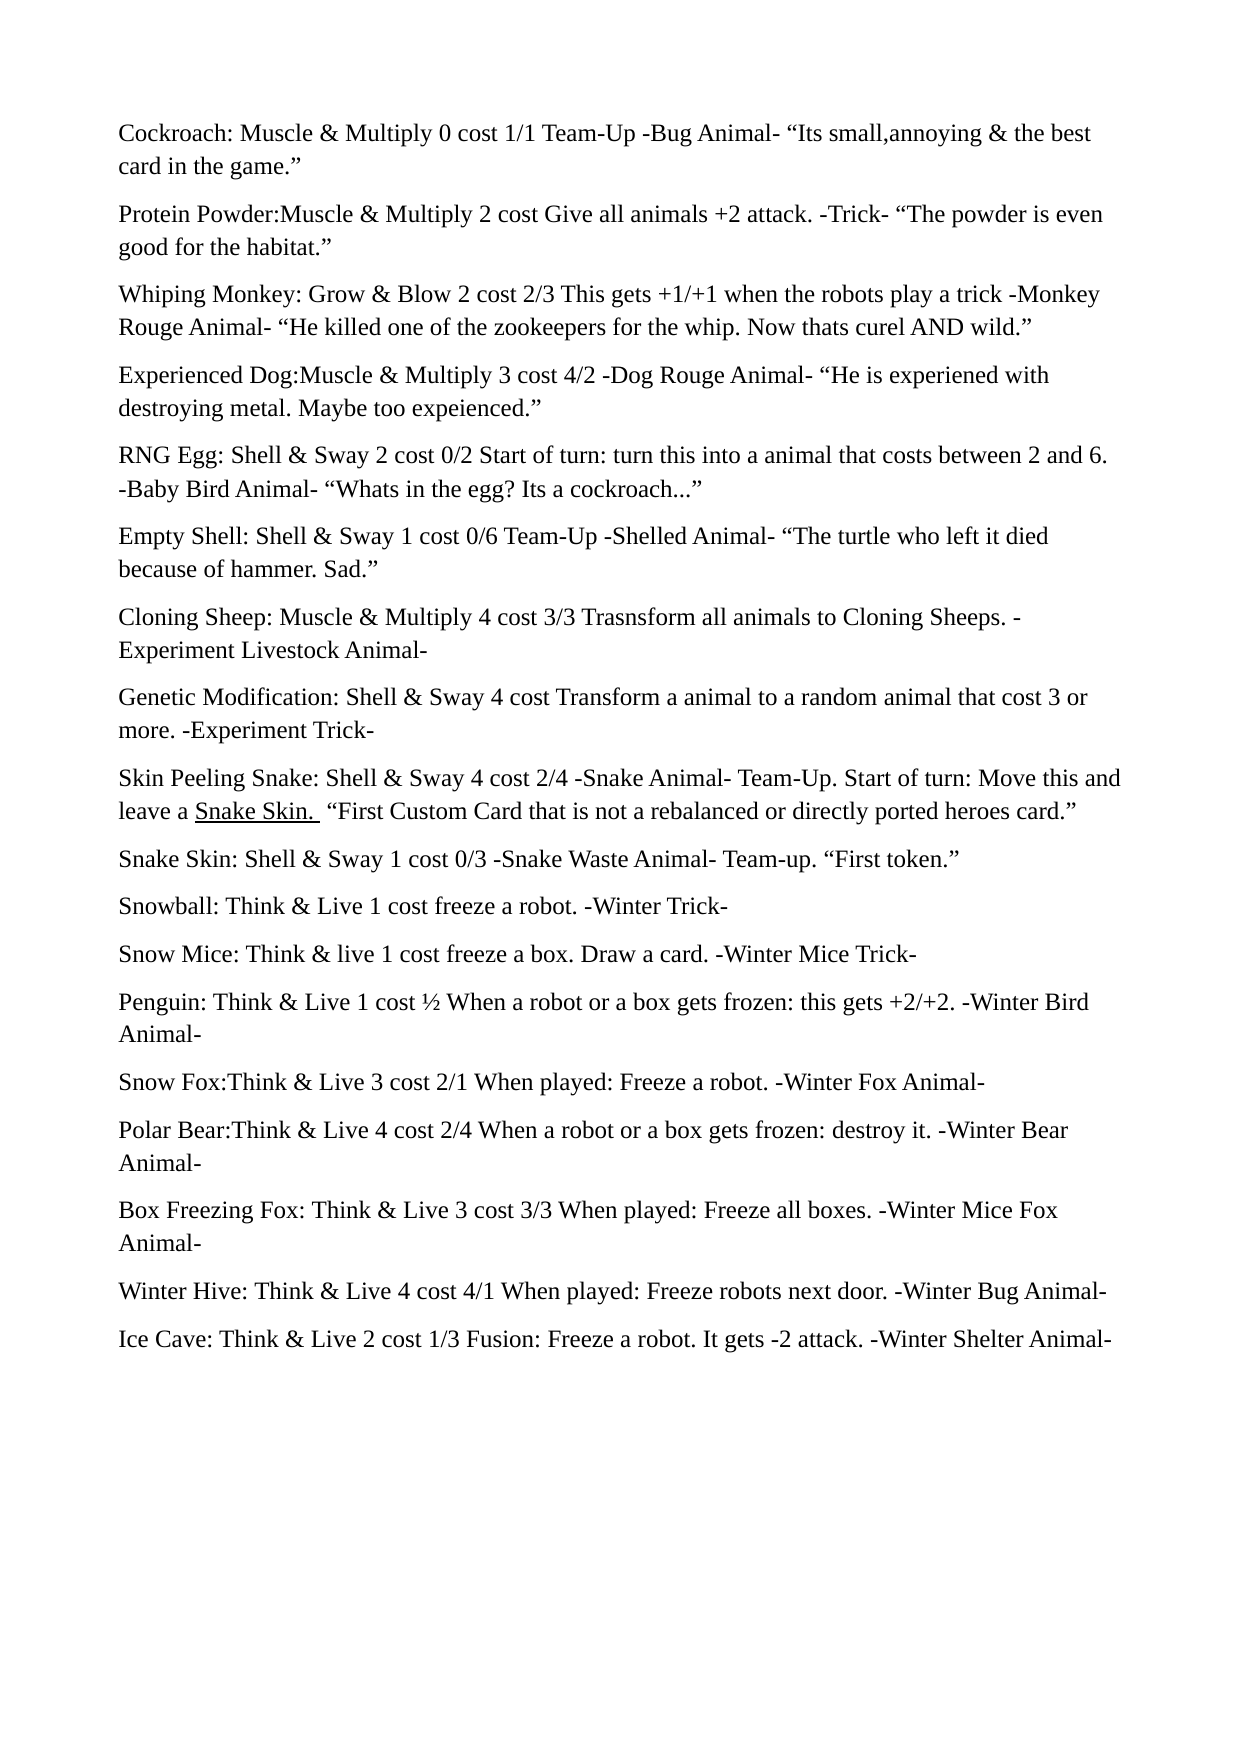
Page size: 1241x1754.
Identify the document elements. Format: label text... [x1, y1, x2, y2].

text Protein Powder:Muscle & Multiply 2 cost Give all animals +2 attack. -Trick- “The powder is even good for the habitat.” [118, 199, 1122, 261]
text Snow Mice: Think & live 1 cost freeze a box. Draw a card. -Winter Mice Trick- [118, 939, 1122, 968]
text Snow Fox:Think & Live 3 cost 2/1 When played: Freeze a robot. -Winter Fox Animal- [118, 1067, 1122, 1096]
text Ice Cave: Think & Live 2 cost 1/3 Fusion: Freeze a robot. It gets -2 attack. -Winter Shelter Animal- [118, 1324, 1122, 1352]
text Whiping Monkey: Grow & Blow 2 cost 2/3 This gets +1/+1 when the robots play a trick -Monkey Rouge Animal- “He killed one of the zookeepers for the whip. Now thats curel AND wild.” [118, 279, 1122, 341]
text Snake Skin: Shell & Sway 1 cost 0/3 -Snake Waste Animal- Team-up. “First token.” [118, 844, 1122, 872]
text RNG Egg: Shell & Sway 2 cost 0/2 Start of turn: turn this into a animal that costs between 2 and 6. -Baby Bird Animal- “Whats in the egg? Its a cockroach...” [118, 441, 1122, 502]
text Skin Peeling Snake: Shell & Sway 4 cost 2/4 -Snake Animal- Team-Up. Start of turn: Move this and leave a Snake Skin. “First Custom Card that is not a rebalanced or directly ported heroes card.” [118, 763, 1122, 825]
text Polar Bear:Think & Live 4 cost 2/4 When a robot or a box gets frozen: destroy it. -Winter Bear Animal- [118, 1115, 1122, 1177]
text Box Freezing Fox: Think & Live 3 cost 3/3 When played: Freeze all boxes. -Winter Mice Fox Animal- [118, 1195, 1122, 1257]
text Cockroach: Muscle & Multiply 0 cost 1/1 Team-Up -Bug Animal- “Its small,annoying & the best card in the game.” [118, 118, 1122, 180]
text Snowball: Think & Live 1 cost freeze a robot. -Winter Trick- [118, 891, 1122, 920]
text Cloning Sheep: Muscle & Multiply 4 cost 3/3 Trasnsform all animals to Cloning Sheeps. -Experiment Livestock Animal- [118, 602, 1122, 664]
text Genetic Modification: Shell & Sway 4 cost Transform a animal to a random animal that cost 3 or more. -Experiment Trick- [118, 682, 1122, 744]
text Empty Shell: Shell & Sway 1 cost 0/6 Team-Up -Shelled Animal- “The turtle who left it died because of hammer. Sad.” [118, 521, 1122, 583]
text Experienced Dog:Muscle & Multiply 3 cost 4/2 -Dog Rouge Animal- “He is experiened with destroying metal. Maybe too expeienced.” [118, 360, 1122, 422]
text Penguin: Think & Live 1 cost ½ When a robot or a box gets frozen: this gets +2/+2. -Winter Bird Animal- [118, 987, 1122, 1048]
text Winter Hive: Think & Live 4 cost 4/1 When played: Freeze robots next door. -Winter Bug Animal- [118, 1276, 1122, 1305]
